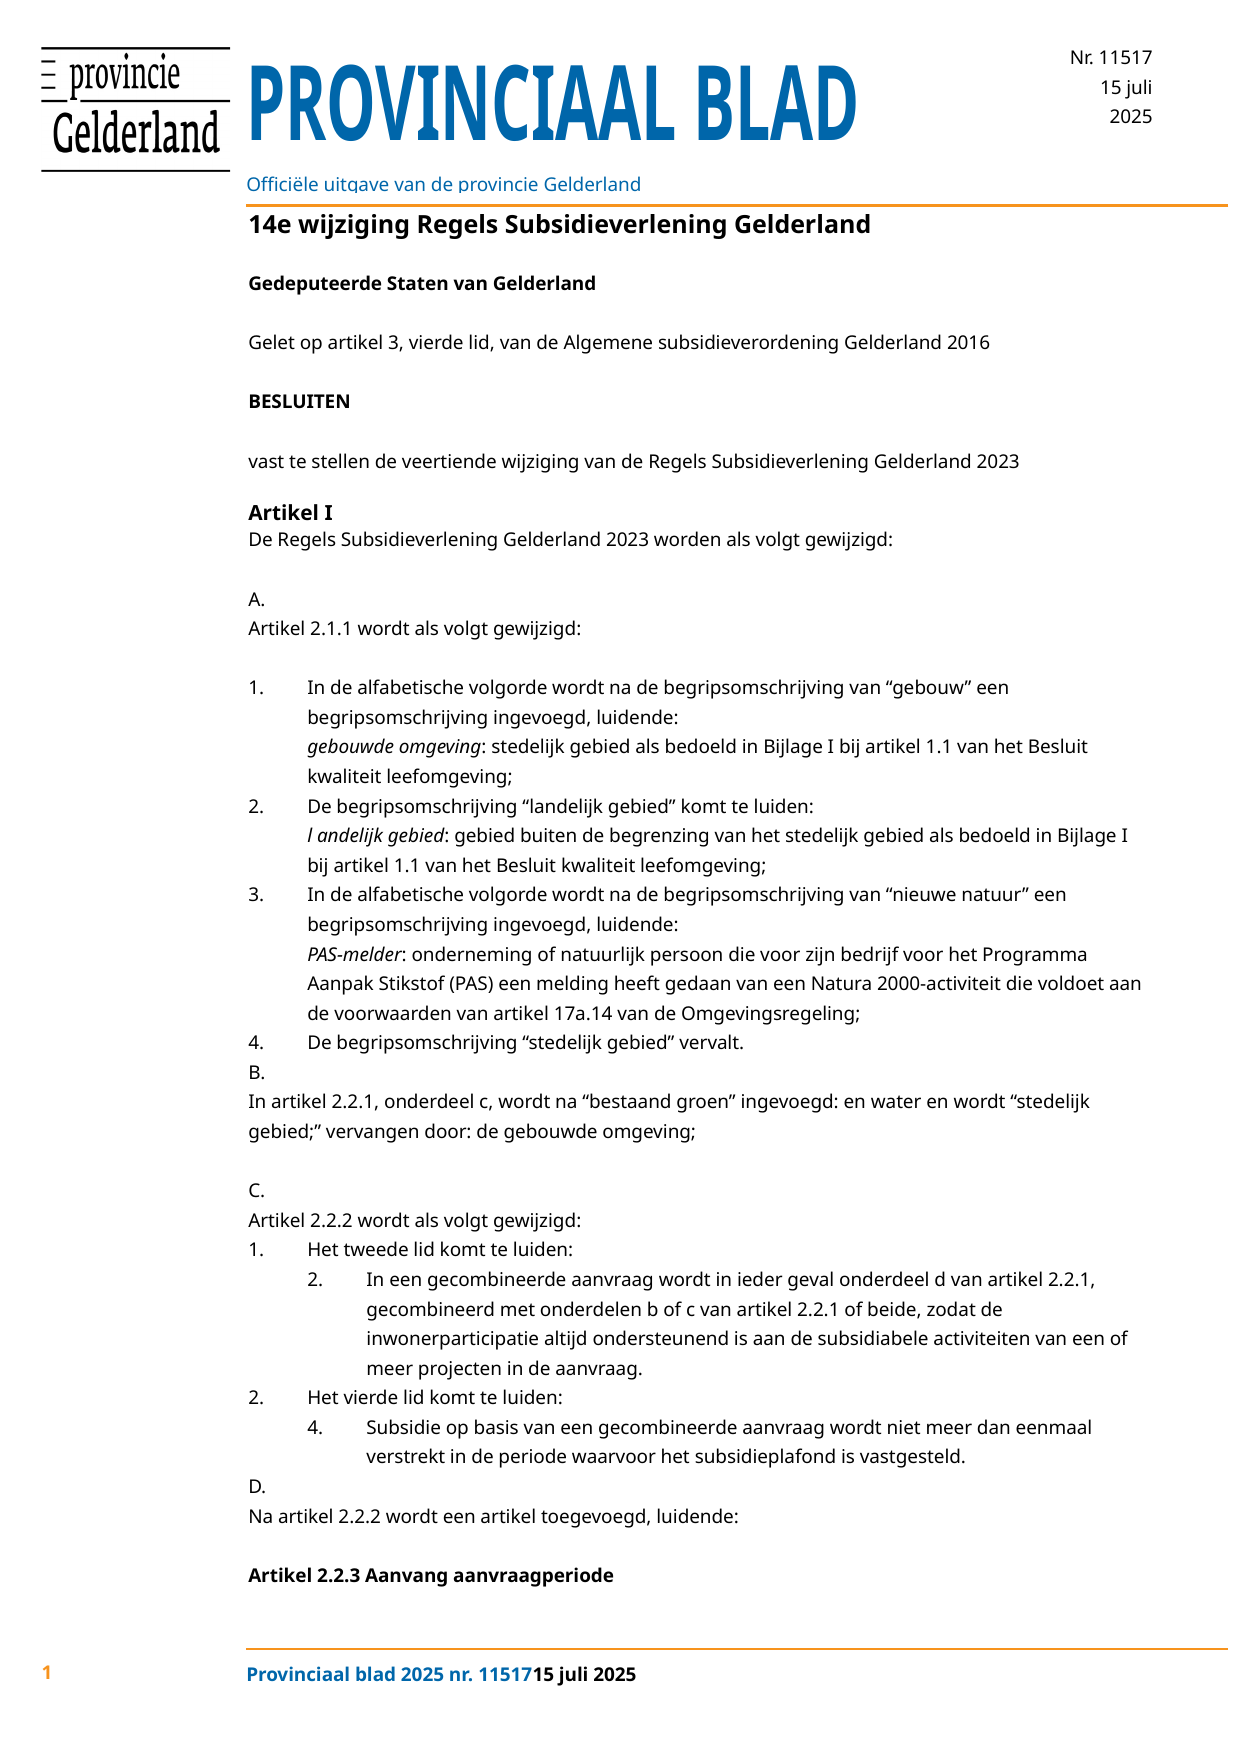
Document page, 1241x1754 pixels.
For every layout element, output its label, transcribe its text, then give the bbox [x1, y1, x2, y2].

list Het vierde lid komt te luiden: [248, 1384, 1152, 1410]
text D. [248, 1473, 1152, 1499]
text Na artikel 2.2.2 wordt een artikel toegevoegd, luidende: [248, 1503, 1152, 1529]
list gebouwde omgeving: stedelijk gebied als bedoeld in Bijlage I bij artikel 1.1 van het Besluit kwaliteit leefomgeving; [248, 734, 1152, 789]
list Het tweede lid komt te luiden: [248, 1237, 1152, 1262]
list PAS-melder: onderneming of natuurlijk persoon die voor zijn bedrijf voor het Programma Aanpak Stikstof (PAS) een melding heeft gedaan van een Natura 2000-activiteit die voldoet aan de voorwaarden van artikel 17a.14 van de Omgevingsregeling; [248, 941, 1152, 1026]
picture [41, 47, 231, 172]
text 14e wijziging Regels Subsidieverlening Gelderland [248, 207, 1152, 241]
list In de alfabetische volgorde wordt na de begripsomschrijving van “gebouw” een begripsomschrijving ingevoegd, luidende: [248, 674, 1152, 730]
text In artikel 2.2.1, onderdeel c, wordt na “bestaand groen” ingevoegd: en water en wordt “stedelijk gebied;” vervangen door: de gebouwde omgeving; [248, 1089, 1152, 1144]
list De begripsomschrijving “stedelijk gebied” vervalt. [248, 1029, 1152, 1055]
list In de alfabetische volgorde wordt na de begripsomschrijving van “nieuwe natuur” een begripsomschrijving ingevoegd, luidende: [248, 882, 1152, 937]
list l andelijk gebied: gebied buiten de begrenzing van het stedelijk gebied als bedoeld in Bijlage I bij artikel 1.1 van het Besluit kwaliteit leefomgeving; [248, 822, 1152, 878]
text Artikel 2.2.3 Aanvang aanvraagperiode [248, 1562, 1152, 1588]
text Artikel 2.2.2 wordt als volgt gewijzigd: [248, 1207, 1152, 1233]
text B. [248, 1059, 1152, 1085]
text Gedeputeerde Staten van Gelderland [248, 270, 1152, 296]
text Gelet op artikel 3, vierde lid, van de Algemene subsidieverordening Gelderland 2016 [248, 329, 1152, 355]
list Subsidie op basis van een gecombineerde aanvraag wordt niet meer dan eenmaal verstrekt in de periode waarvoor het subsidieplafond is vastgesteld. [307, 1414, 1152, 1469]
text BESLUITEN [248, 389, 1152, 414]
text C. [248, 1177, 1152, 1203]
list De begripsomschrijving “landelijk gebied” komt te luiden: [248, 793, 1152, 819]
text De Regels Subsidieverlening Gelderland 2023 worden als volgt gewijzigd: [248, 527, 1152, 552]
text Artikel 2.1.1 wordt als volgt gewijzigd: [248, 615, 1152, 641]
text A. [248, 586, 1152, 612]
list In een gecombineerde aanvraag wordt in ieder geval onderdeel d van artikel 2.2.1, gecombineerd met onderdelen b of c van artikel 2.2.1 of beide, zodat de inwonerparticipatie altijd ondersteunend is aan de subsidiabele activiteiten van een of meer projecten in de aanvraag. [307, 1266, 1152, 1381]
text Artikel I [248, 498, 1152, 527]
text vast te stellen de veertiende wijziging van de Regels Subsidieverlening Gelderland 2023 [248, 448, 1152, 473]
